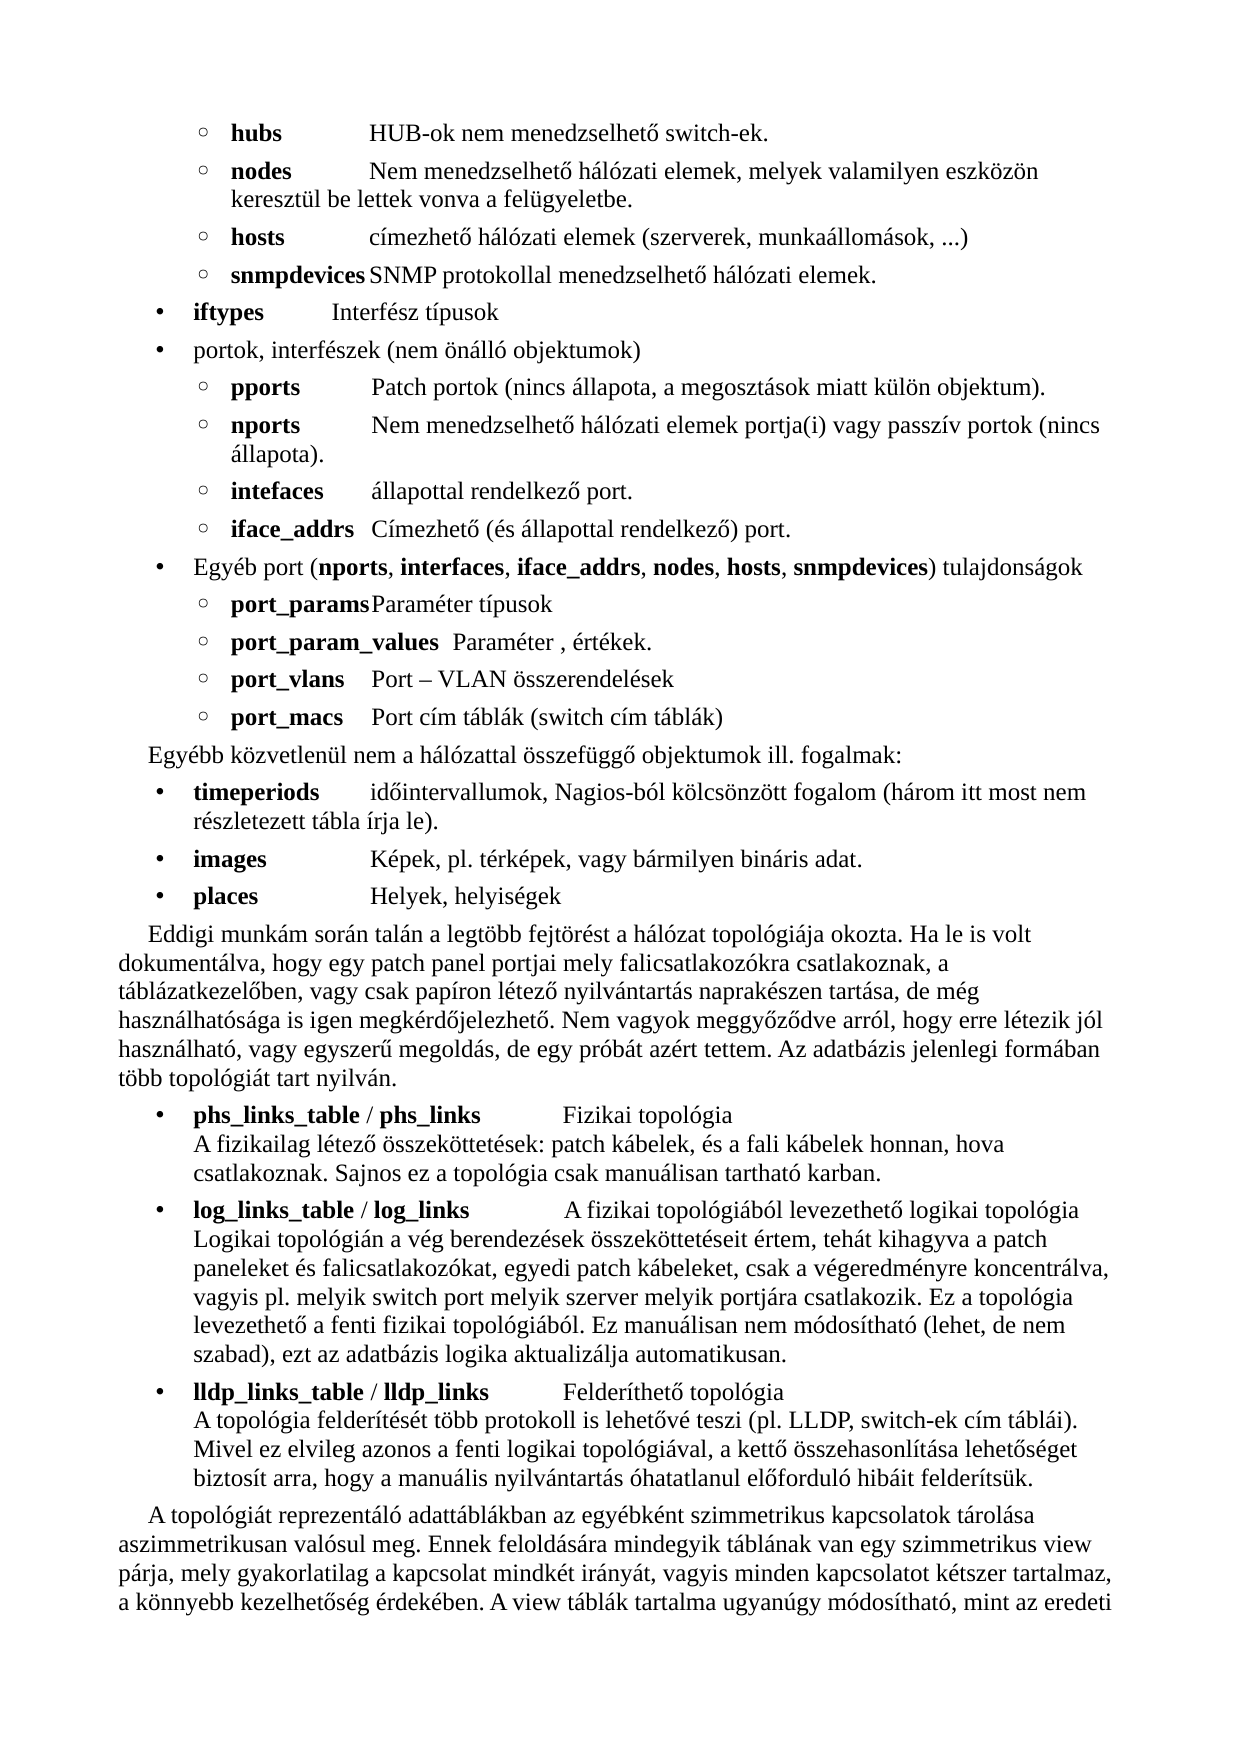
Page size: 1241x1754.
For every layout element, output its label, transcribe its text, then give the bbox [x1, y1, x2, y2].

list portok, interfészek (nem önálló objektumok) [156, 335, 1122, 364]
list snmpdevices SNMP protokollal menedzselhető hálózati elemek. [193, 260, 1122, 288]
list nports Nem menedzselhető hálózati elemek portja(i) vagy passzív portok (nincs állapota). [193, 410, 1122, 468]
list phs_links_table / phs_links Fizikai topológia A fizikailag létező összeköttetések: patch kábelek, és a fali kábelek honnan, hova csatlakoznak. Sajnos ez a topológia csak manuálisan tartható karban. [156, 1100, 1122, 1186]
list port_vlans Port – VLAN összerendelések [193, 664, 1122, 693]
list Egyéb port (nports, interfaces, iface_addrs, nodes, hosts, snmpdevices) tulajdonságok [156, 552, 1122, 580]
list port_macs Port cím táblák (switch cím táblák) [193, 702, 1122, 731]
list hosts címezhető hálózati elemek (szerverek, munkaállomások, ...) [193, 222, 1122, 251]
list lldp_links_table / lldp_links Felderíthető topológia A topológia felderítését több protokoll is lehetővé teszi (pl. LLDP, switch-ek cím táblái). Mivel ez elvileg azonos a fenti logikai topológiával, a kettő összehasonlítása lehetőséget biztosít arra, hogy a manuális nyilvántartás óhatatlanul előforduló hibáit felderítsük. [156, 1377, 1122, 1492]
list iftypes Interfész típusok [156, 297, 1122, 326]
list port_param_values Paraméter , értékek. [193, 627, 1122, 656]
text Egyébb közvetlenül nem a hálózattal összefüggő objektumok ill. fogalmak: [118, 740, 1122, 768]
list iface_addrs Címezhető (és állapottal rendelkező) port. [193, 514, 1122, 543]
text A topológiát reprezentáló adattáblákban az egyébként szimmetrikus kapcsolatok tárolása aszimmetrikusan valósul meg. Ennek feloldására mindegyik táblának van egy szimmetrikus view párja, mely gyakorlatilag a kapcsolat mindkét irányát, vagyis minden kapcsolatot kétszer tartalmaz, a könnyebb kezelhetőség érdekében. A view táblák tartalma ugyanúgy módosítható, mint az eredeti [118, 1501, 1122, 1616]
list images Képek, pl. térképek, vagy bármilyen bináris adat. [156, 844, 1122, 872]
list hubs HUB-ok nem menedzselhető switch-ek. [193, 118, 1122, 147]
list port_params Paraméter típusok [193, 589, 1122, 618]
list places Helyek, helyiségek [156, 881, 1122, 910]
text Eddigi munkám során talán a legtöbb fejtörést a hálózat topológiája okozta. Ha le is volt dokumentálva, hogy egy patch panel portjai mely falicsatlakozókra csatlakoznak, a táblázatkezelőben, vagy csak papíron létező nyilvántartás naprakészen tartása, de még használhatósága is igen megkérdőjelezhető. Nem vagyok meggyőződve arról, hogy erre létezik jól használható, vagy egyszerű megoldás, de egy próbát azért tettem. Az adatbázis jelenlegi formában több topológiát tart nyilván. [118, 919, 1122, 1091]
list pports Patch portok (nincs állapota, a megosztások miatt külön objektum). [193, 372, 1122, 401]
list intefaces állapottal rendelkező port. [193, 476, 1122, 505]
list log_links_table / log_links A fizikai topológiából levezethető logikai topológia Logikai topológián a vég berendezések összeköttetéseit értem, tehát kihagyva a patch paneleket és falicsatlakozókat, egyedi patch kábeleket, csak a végeredményre koncentrálva, vagyis pl. melyik switch port melyik szerver melyik portjára csatlakozik. Ez a topológia levezethető a fenti fizikai topológiából. Ez manuálisan nem módosítható (lehet, de nem szabad), ezt az adatbázis logika aktualizálja automatikusan. [156, 1195, 1122, 1368]
list timeperiods időintervallumok, Nagios-ból kölcsönzött fogalom (három itt most nem részletezett tábla írja le). [156, 777, 1122, 835]
list nodes Nem menedzselhető hálózati elemek, melyek valamilyen eszközön keresztül be lettek vonva a felügyeletbe. [193, 156, 1122, 213]
